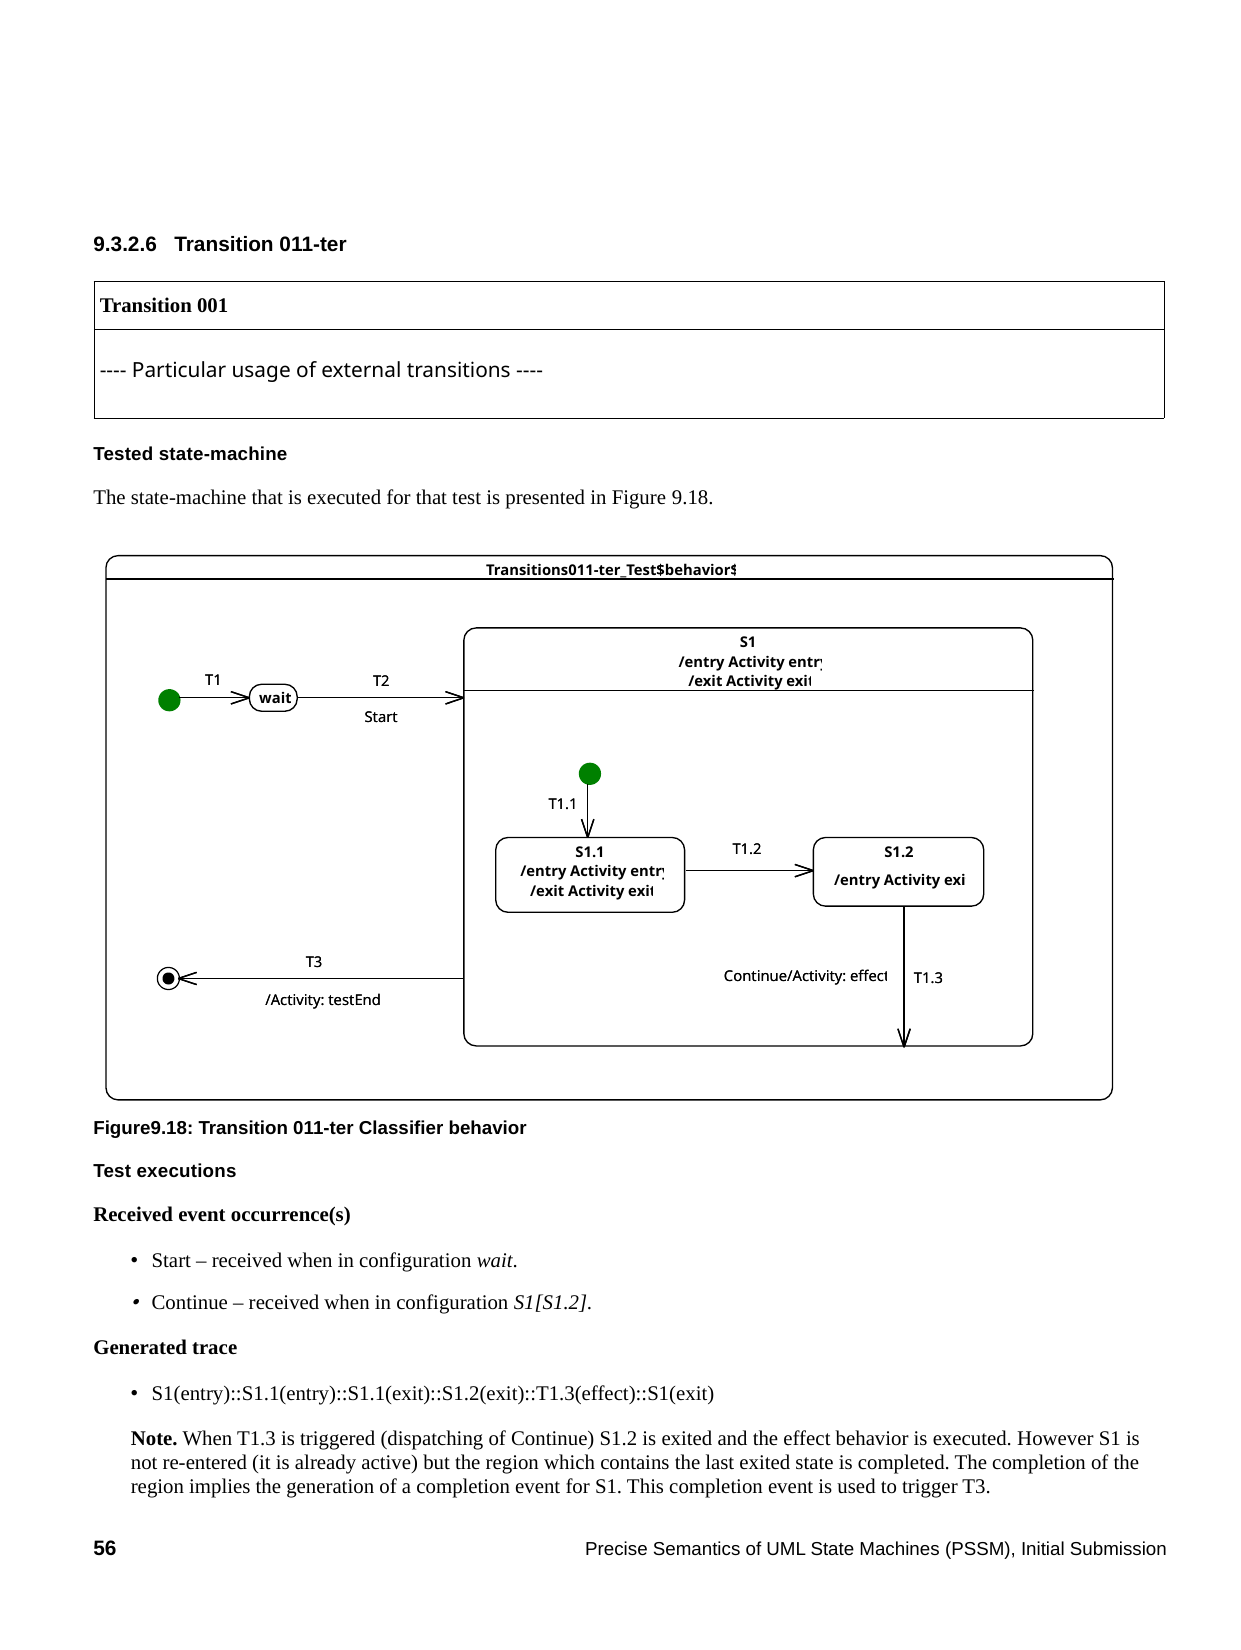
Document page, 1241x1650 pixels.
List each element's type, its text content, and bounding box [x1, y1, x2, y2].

list Continue – received when in configuration S1[S1.2]. [131, 1289, 1164, 1314]
text Generated trace [93, 1335, 1164, 1359]
table_header Transition 001 [95, 282, 1164, 329]
table_cell ---- Particular usage of external transitions ---- [95, 330, 1164, 417]
subtitle Tested state-machine [93, 442, 1164, 464]
subtitle Test executions [93, 530, 1164, 1181]
subtitle Transition 011-ter [93, 231, 1164, 256]
text Note. When T1.3 is triggered (dispatching of Continue) S1.2 is exited and the effect behavior is executed. However S1 is not re-entered (it is already active) but the region which contains the last exited state is completed. The completion of the region implies the generation of a completion event for S1. This completion event is used to trigger T3. [131, 1426, 1164, 1498]
list S1(entry)::S1.1(entry)::S1.1(exit)::S1.2(exit)::T1.3(effect)::S1(exit) [131, 1380, 1164, 1405]
text Received event occurrence(s) [93, 1202, 1164, 1226]
text The state-machine that is executed for that test is presented in Figure 9.18. [93, 485, 1164, 509]
text Figure9.18: Transition 011-ter Classifier behavior [93, 543, 1127, 1139]
list Start – received when in configuration wait. [131, 1247, 1164, 1272]
